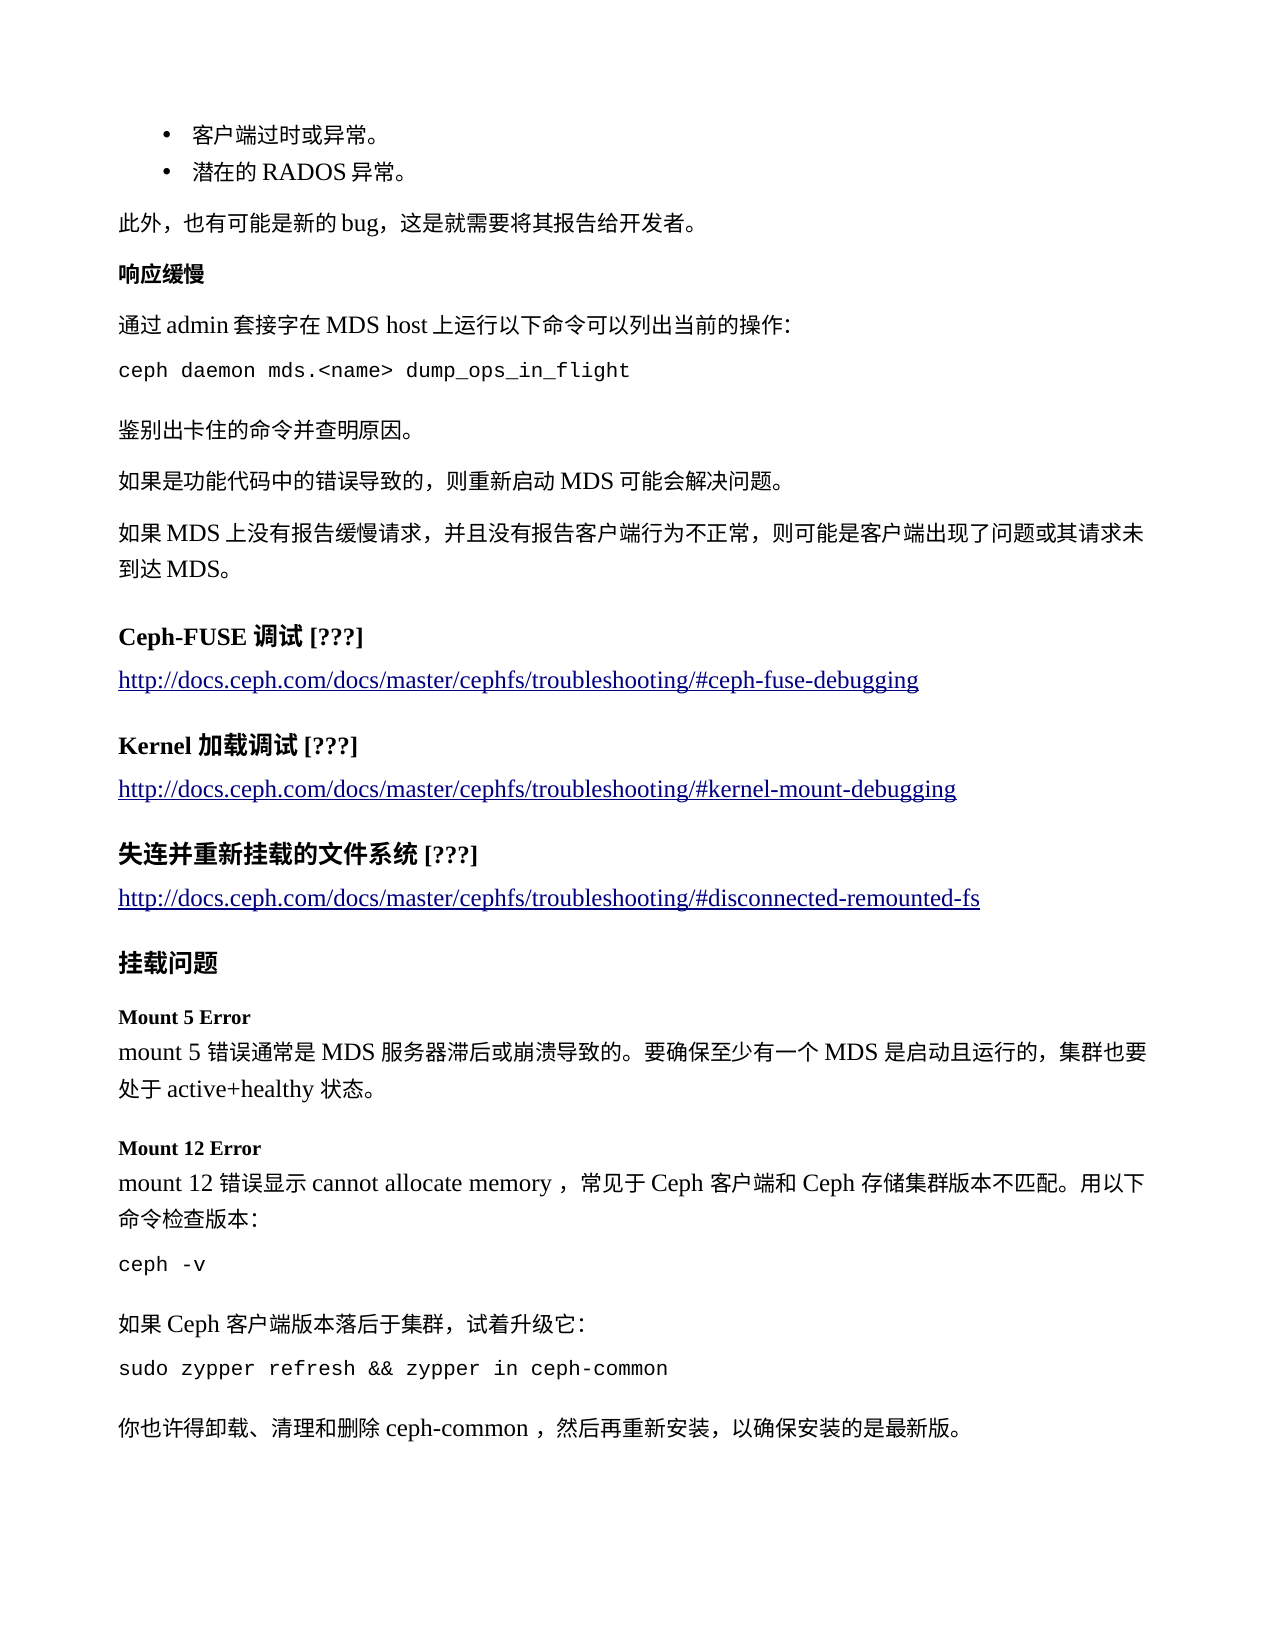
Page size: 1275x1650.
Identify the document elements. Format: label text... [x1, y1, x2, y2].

text 如果是功能代码中的错误导致的，则重新启动MDS可能会解决问题。 [118, 464, 1157, 496]
text mount 12 错误显示 cannot allocate memory ，常见于 Ceph 客户端和 Ceph 存储集群版本不匹配。用以下命令检查版本： [118, 1166, 1157, 1234]
text sudo zypper refresh && zypper in ceph-common [118, 1358, 1157, 1382]
subtitle 挂载问题 [118, 944, 1157, 980]
text ceph -v [118, 1253, 1157, 1277]
text 通过admin套接字在MDS host上运行以下命令可以列出当前的操作： [118, 308, 1157, 340]
text 鉴别出卡住的命令并查明原因。 [118, 413, 1157, 445]
text http://docs.ceph.com/docs/master/cephfs/troubleshooting/#kernel-mount-debugging [118, 774, 1157, 803]
subtitle Kernel 加载调试 [???] [118, 725, 1157, 761]
subtitle Mount 5 Error [118, 1005, 1157, 1029]
subtitle 失连并重新挂载的文件系统 [???] [118, 834, 1157, 871]
list 客户端过时或异常。 [162, 118, 1157, 150]
text ceph daemon mds.<name> dump_ops_in_flight [118, 360, 1157, 383]
text 你也许得卸载、清理和删除 ceph-common ，然后再重新安装，以确保安装的是最新版。 [118, 1411, 1157, 1443]
text mount 5 错误通常是 MDS 服务器滞后或崩溃导致的。要确保至少有一个 MDS 是启动且运行的，集群也要处于 active+healthy 状态。 [118, 1035, 1157, 1103]
text 如果 Ceph 客户端版本落后于集群，试着升级它： [118, 1307, 1157, 1338]
text 响应缓慢 [118, 257, 1157, 289]
text http://docs.ceph.com/docs/master/cephfs/troubleshooting/#disconnected-remounted-fs [118, 883, 1157, 912]
list 潜在的RADOS异常。 [162, 154, 1157, 186]
text 此外，也有可能是新的bug，这是就需要将其报告给开发者。 [118, 206, 1157, 237]
text http://docs.ceph.com/docs/master/cephfs/troubleshooting/#ceph-fuse-debugging [118, 665, 1157, 693]
subtitle Ceph-FUSE 调试 [???] [118, 616, 1157, 652]
text 如果MDS上没有报告缓慢请求，并且没有报告客户端行为不正常，则可能是客户端出现了问题或其请求未到达MDS。 [118, 516, 1157, 584]
subtitle Mount 12 Error [118, 1136, 1157, 1159]
